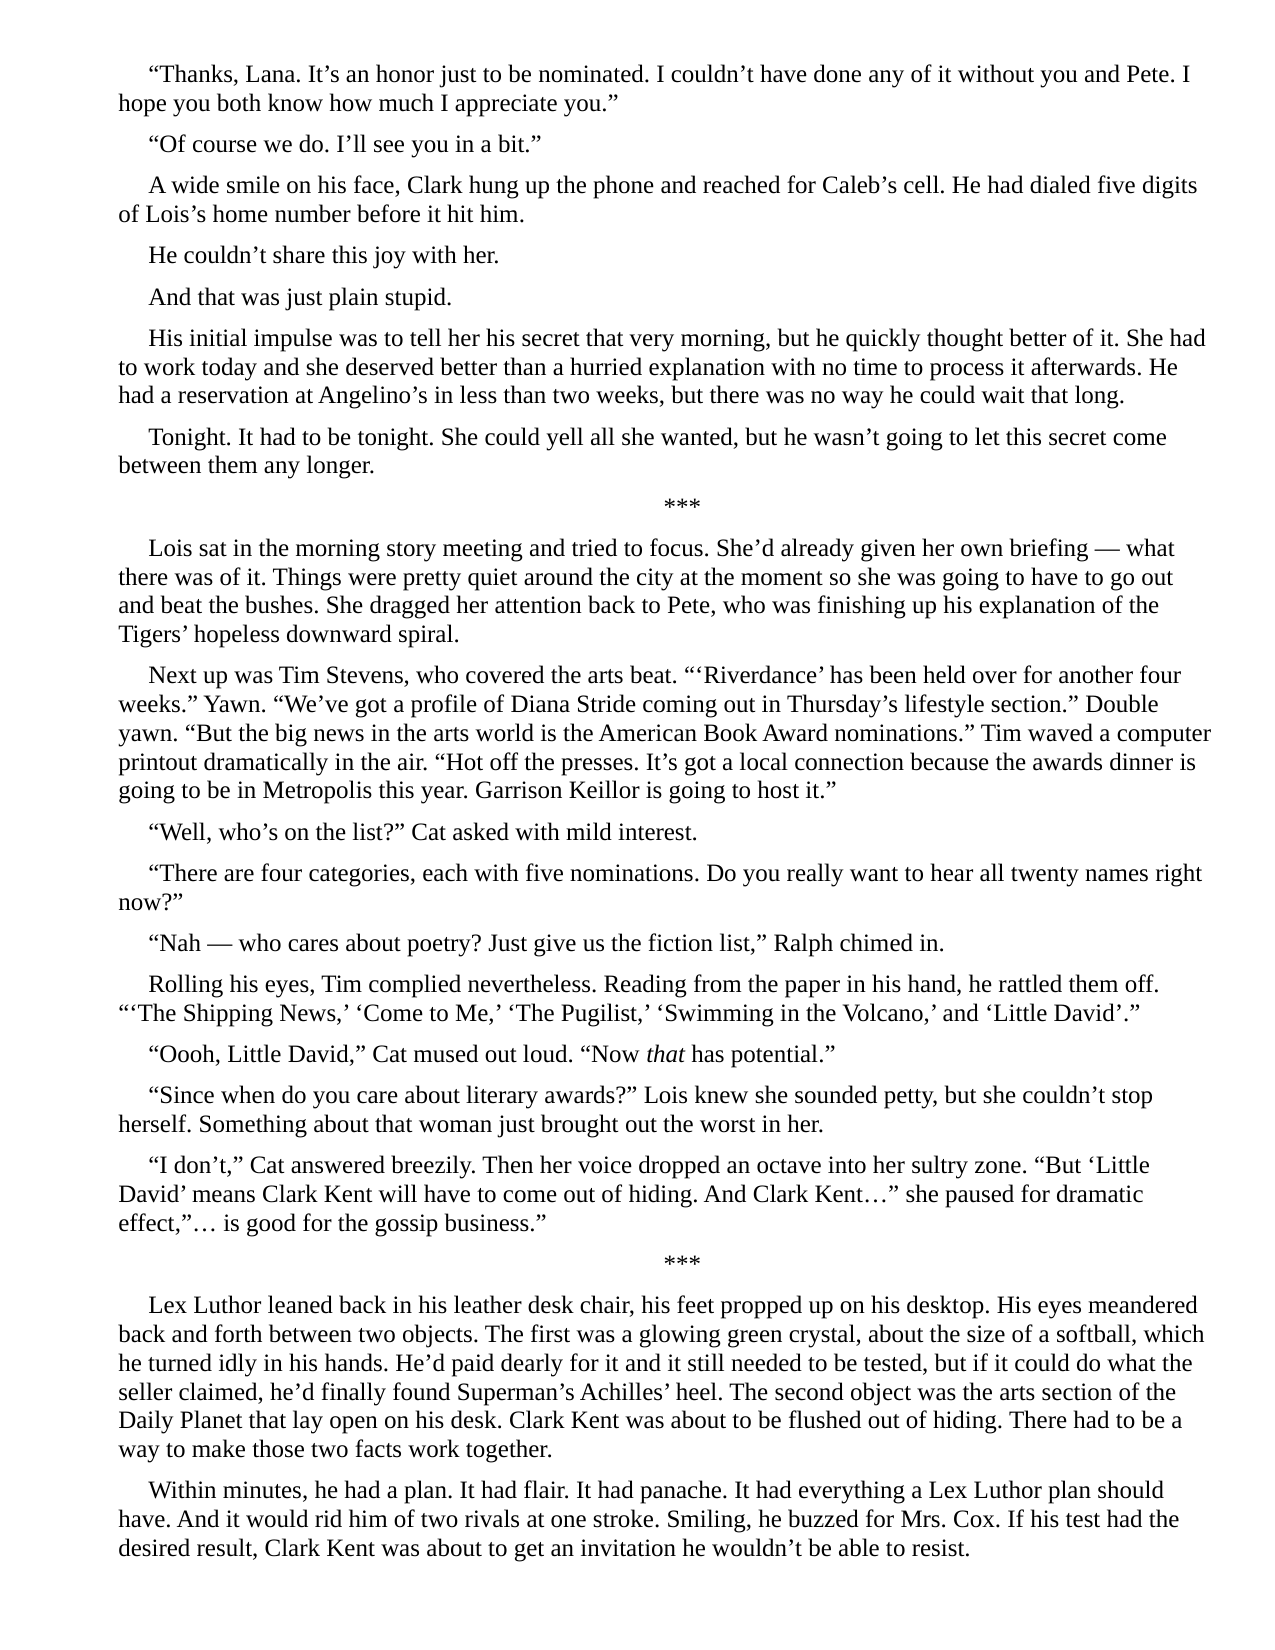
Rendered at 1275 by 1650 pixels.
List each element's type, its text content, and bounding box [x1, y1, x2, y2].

text Lex Luthor leaned back in his leather desk chair, his feet propped up on his desktop. His eyes meandered back and forth between two objects. The first was a glowing green crystal, about the size of a softball, which he turned idly in his hands. He’d paid dearly for it and it still needed to be tested, but if it could do what the seller claimed, he’d finally found Superman’s Achilles’ heel. The second object was the arts section of the Daily Planet that lay open on his desk. Clark Kent was about to be flushed out of hiding. There had to be a way to make those two facts work together. [118, 1290, 1216, 1463]
text Lois sat in the morning story meeting and tried to focus. She’d already given her own briefing — what there was of it. Things were pretty quiet around the city at the moment so she was going to have to go out and beat the bushes. She dragged her attention back to Pete, who was finishing up his explanation of the Tigers’ hopeless downward spiral. [118, 533, 1216, 648]
text *** [118, 492, 1216, 520]
text A wide smile on his face, Clark hung up the phone and reached for Caleb’s cell. He had dialed five digits of Lois’s home number before it hit him. [118, 170, 1216, 228]
text He couldn’t share this joy with her. [118, 240, 1216, 269]
text Tonight. It had to be tonight. She could yell all she wanted, but he wasn’t going to let this secret come between them any longer. [118, 422, 1216, 479]
text Rolling his eyes, Tim complied nevertheless. Reading from the paper in his hand, he rattled them off. “‘The Shipping News,’ ‘Come to Me,’ ‘The Pugilist,’ ‘Swimming in the Volcano,’ and ‘Little David’.” [118, 969, 1216, 1027]
text “Well, who’s on the list?” Cat asked with mild interest. [118, 817, 1216, 845]
text “Of course we do. I’ll see you in a bit.” [118, 129, 1216, 158]
text “There are four categories, each with five nominations. Do you really want to hear all twenty names right now?” [118, 858, 1216, 915]
text “I don’t,” Cat answered breezily. Then her voice dropped an octave into her sultry zone. “But ‘Little David’ means Clark Kent will have to come out of hiding. And Clark Kent…” she paused for dramatic effect,”… is good for the gossip business.” [118, 1150, 1216, 1237]
text “Thanks, Lana. It’s an honor just to be nominated. I couldn’t have done any of it without you and Pete. I hope you both know how much I appreciate you.” [118, 59, 1216, 117]
text Within minutes, he had a plan. It had flair. It had panache. It had everything a Lex Luthor plan should have. And it would rid him of two rivals at one stroke. Smiling, he buzzed for Mrs. Cox. If his test had the desired result, Clark Kent was about to get an invitation he wouldn’t be able to resist. [118, 1475, 1216, 1562]
text “Nah — who cares about poetry? Just give us the fiction list,” Ralph chimed in. [118, 928, 1216, 957]
text “Since when do you care about literary awards?” Lois knew she sounded petty, but she couldn’t stop herself. Something about that woman just brought out the worst in her. [118, 1080, 1216, 1138]
text “Oooh, Little David,” Cat mused out loud. “Now that has potential.” [118, 1039, 1216, 1068]
text Next up was Tim Stevens, who covered the arts beat. “‘Riverdance’ has been held over for another four weeks.” Yawn. “We’ve got a profile of Diana Stride coming out in Thursday’s lifestyle section.” Double yawn. “But the big news in the arts world is the American Book Award nominations.” Tim waved a computer printout dramatically in the air. “Hot off the presses. It’s got a local connection because the awards dinner is going to be in Metropolis this year. Garrison Keillor is going to host it.” [118, 660, 1216, 804]
text His initial impulse was to tell her his secret that very morning, but he quickly thought better of it. She had to work today and she deserved better than a hurried explanation with no time to process it afterwards. He had a reservation at Angelino’s in less than two weeks, but there was no way he could wait that long. [118, 323, 1216, 409]
text *** [118, 1249, 1216, 1278]
text And that was just plain stupid. [118, 282, 1216, 310]
